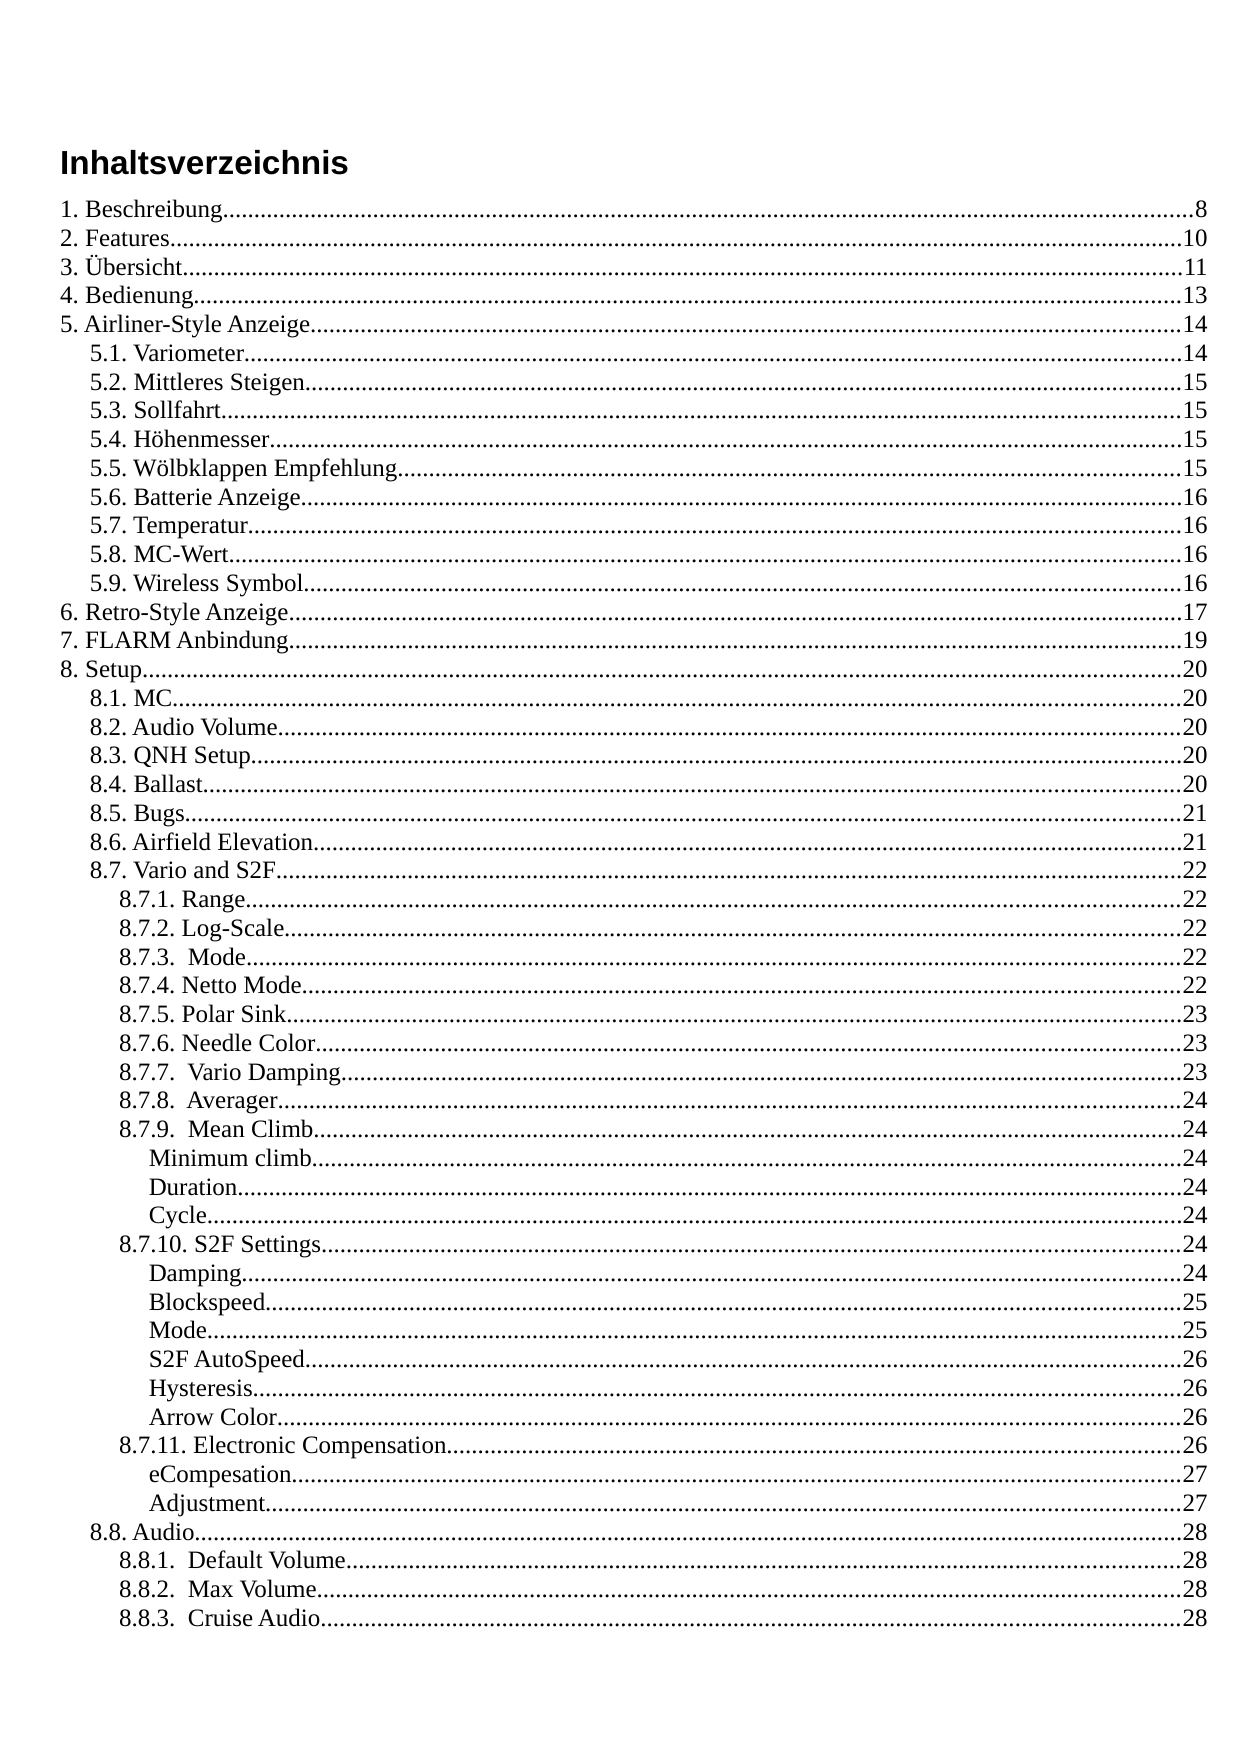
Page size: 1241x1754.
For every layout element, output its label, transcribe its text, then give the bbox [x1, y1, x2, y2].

text 8.7.10. S2F Settings 24 [119, 1229, 1207, 1258]
text 8.2. Audio Volume 20 [89, 712, 1207, 740]
text 8.3. QNH Setup 20 [89, 740, 1207, 769]
text Duration 24 [148, 1172, 1207, 1200]
text 5.4. Höhenmesser 15 [89, 424, 1207, 453]
text 8.7.2. Log-Scale 22 [119, 913, 1207, 942]
text 8.7.9. Mean Climb 24 [119, 1114, 1207, 1143]
text 5.1. Variometer 14 [89, 338, 1207, 367]
text 8.7.1. Range 22 [119, 884, 1207, 913]
text 1. Beschreibung 8 [60, 194, 1207, 223]
text Cycle 24 [148, 1200, 1207, 1229]
text Arrow Color 26 [148, 1402, 1207, 1430]
text 5.7. Temperatur 16 [89, 510, 1207, 539]
text 8.7.11. Electronic Compensation 26 [119, 1430, 1207, 1459]
text 5.3. Sollfahrt 15 [89, 395, 1207, 424]
text 8.7. Vario and S2F 22 [89, 855, 1207, 884]
text 8.1. MC 20 [89, 683, 1207, 712]
text 5.2. Mittleres Steigen 15 [89, 367, 1207, 395]
text 3. Übersicht 11 [60, 252, 1207, 280]
text 5.8. MC-Wert 16 [89, 539, 1207, 568]
text 8.6. Airfield Elevation 21 [89, 827, 1207, 855]
text 5.5. Wölbklappen Empfehlung 15 [89, 453, 1207, 482]
text Blockspeed 25 [148, 1287, 1207, 1315]
text 8.4. Ballast 20 [89, 769, 1207, 798]
text 2. Features 10 [60, 223, 1207, 252]
subtitle Inhaltsverzeichnis [60, 143, 1207, 182]
text 8.7.8. Averager 24 [119, 1085, 1207, 1114]
text Hysteresis 26 [148, 1373, 1207, 1402]
text 8.7.7. Vario Damping 23 [119, 1057, 1207, 1085]
text 4. Bedienung 13 [60, 280, 1207, 309]
text 8.7.6. Needle Color 23 [119, 1028, 1207, 1057]
text 8.7.5. Polar Sink 23 [119, 999, 1207, 1028]
text 6. Retro-Style Anzeige 17 [60, 597, 1207, 625]
text 8.8.1. Default Volume 28 [119, 1545, 1207, 1574]
text Mode 25 [148, 1315, 1207, 1344]
text 8.5. Bugs 21 [89, 798, 1207, 827]
text 7. FLARM Anbindung 19 [60, 625, 1207, 654]
text 8.8.2. Max Volume 28 [119, 1574, 1207, 1603]
text 8.7.4. Netto Mode 22 [119, 970, 1207, 999]
text 5.9. Wireless Symbol 16 [89, 568, 1207, 597]
text Minimum climb 24 [148, 1143, 1207, 1172]
text 5.6. Batterie Anzeige 16 [89, 482, 1207, 510]
text Adjustment 27 [148, 1488, 1207, 1517]
text eCompesation 27 [148, 1459, 1207, 1488]
text 8.7.3. Mode 22 [119, 942, 1207, 970]
text 5. Airliner-Style Anzeige 14 [60, 309, 1207, 338]
text 8.8. Audio 28 [89, 1517, 1207, 1545]
text Damping 24 [148, 1258, 1207, 1287]
text S2F AutoSpeed 26 [148, 1344, 1207, 1373]
text 8.8.3. Cruise Audio 28 [119, 1603, 1207, 1632]
text 8. Setup 20 [60, 654, 1207, 683]
